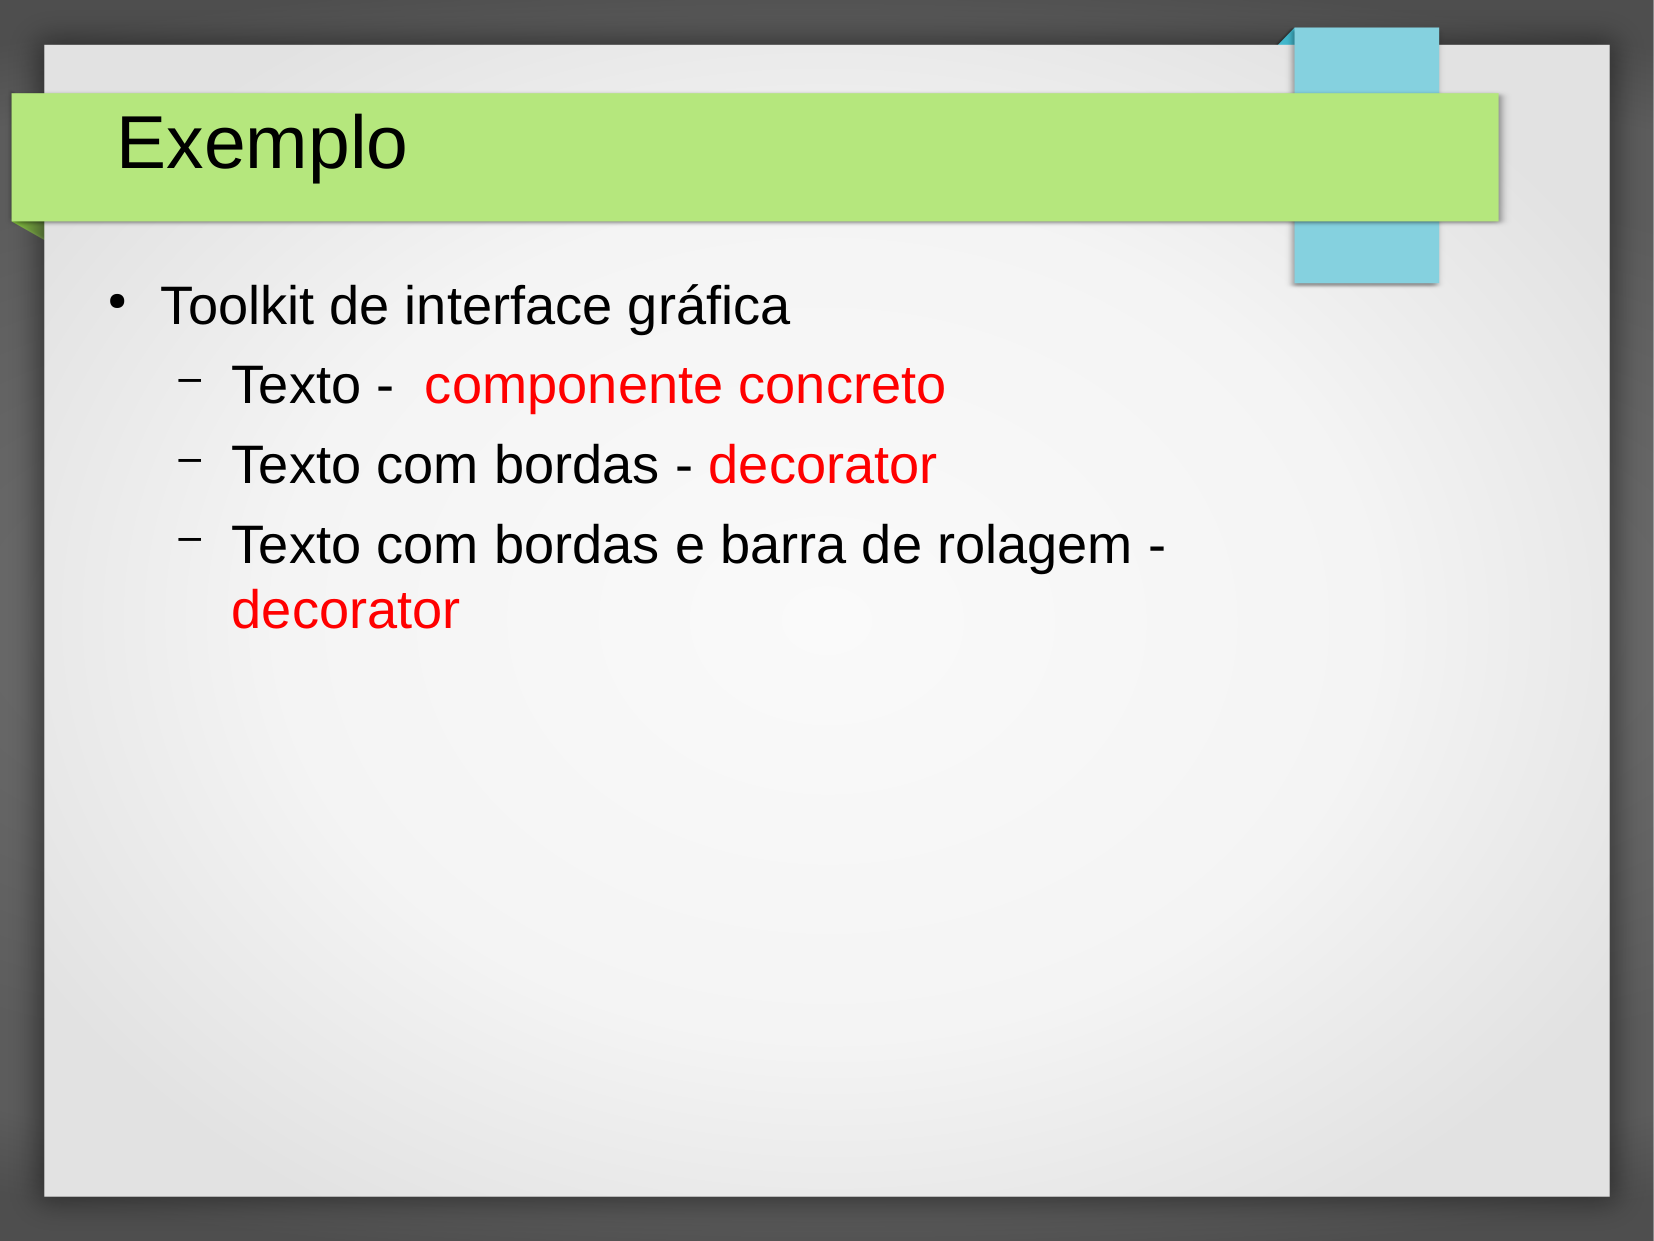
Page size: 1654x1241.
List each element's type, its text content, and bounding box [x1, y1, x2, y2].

picture [0, 0, 1654, 1241]
list Toolkit de interface gráfica Texto - componente concreto Texto com bordas - decorator Texto com bordas e barra de rolagem - decorator [75, 262, 1426, 1005]
title Exemplo [75, 45, 1426, 233]
